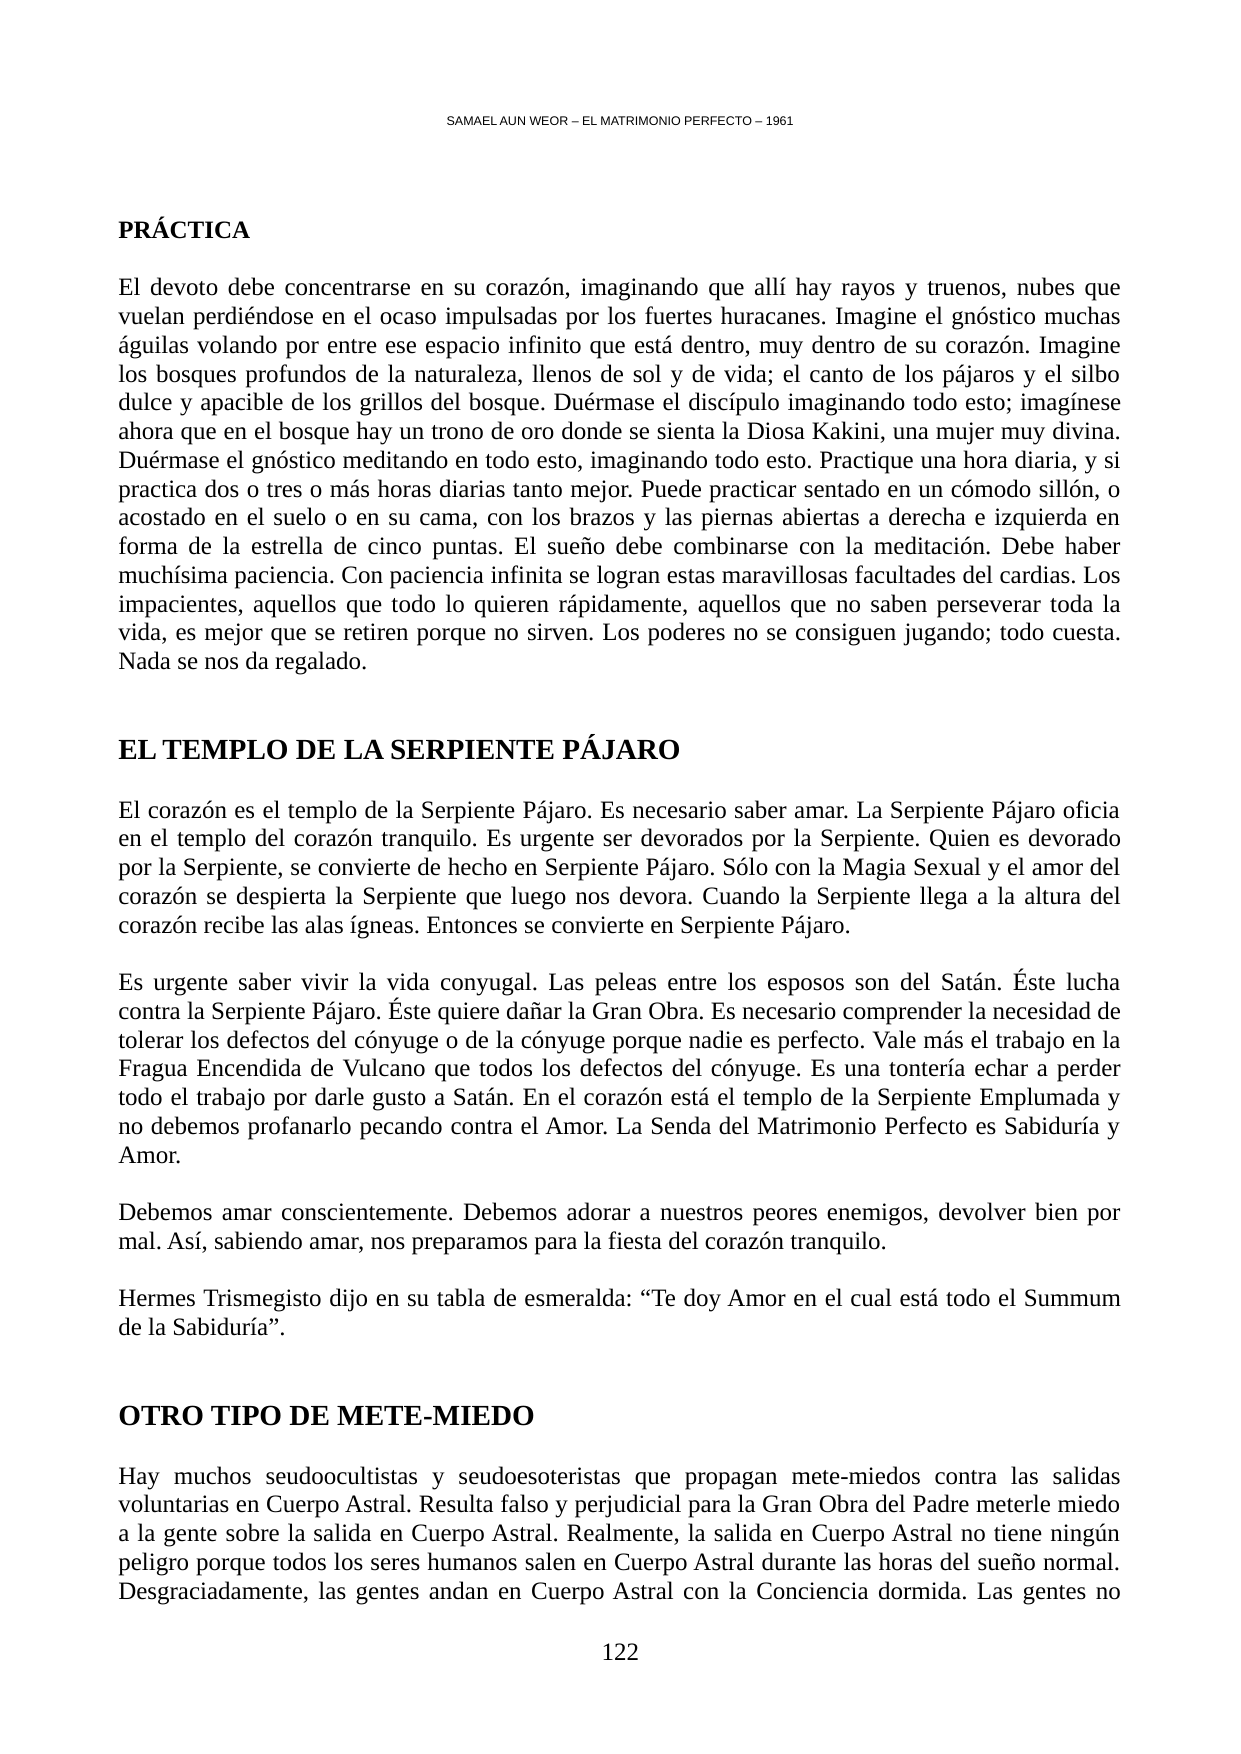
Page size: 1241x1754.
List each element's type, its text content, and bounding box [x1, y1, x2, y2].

text Debemos amar conscientemente. Debemos adorar a nuestros peores enemigos, devolver bien por mal. Así, sabiendo amar, nos preparamos para la fiesta del corazón tranquilo. [118, 1197, 1122, 1255]
text El corazón es el templo de la Serpiente Pájaro. Es necesario saber amar. La Serpiente Pájaro oficia en el templo del corazón tranquilo. Es urgente ser devorados por la Serpiente. Quien es devorado por la Serpiente, se convierte de hecho en Serpiente Pájaro. Sólo con la Magia Sexual y el amor del corazón se despierta la Serpiente que luego nos devora. Cuando la Serpiente llega a la altura del corazón recibe las alas ígneas. Entonces se convierte en Serpiente Pájaro. [118, 795, 1122, 938]
subtitle PRÁCTICA [118, 215, 1122, 244]
subtitle EL TEMPLO DE LA SERPIENTE PÁJARO [118, 732, 1122, 766]
subtitle OTRO TIPO DE METE-MIEDO [118, 1398, 1122, 1432]
text Es urgente saber vivir la vida conyugal. Las peleas entre los esposos son del Satán. Éste lucha contra la Serpiente Pájaro. Éste quiere dañar la Gran Obra. Es necesario comprender la necesidad de tolerar los defectos del cónyuge o de la cónyuge porque nadie es perfecto. Vale más el trabajo en la Fragua Encendida de Vulcano que todos los defectos del cónyuge. Es una tontería echar a perder todo el trabajo por darle gusto a Satán. En el corazón está el templo de la Serpiente Emplumada y no debemos profanarlo pecando contra el Amor. La Senda del Matrimonio Perfecto es Sabiduría y Amor. [118, 967, 1122, 1168]
text Hay muchos seudoocultistas y seudoesoteristas que propagan mete-miedos contra las salidas voluntarias en Cuerpo Astral. Resulta falso y perjudicial para la Gran Obra del Padre meterle miedo a la gente sobre la salida en Cuerpo Astral. Realmente, la salida en Cuerpo Astral no tiene ningún peligro porque todos los seres humanos salen en Cuerpo Astral durante las horas del sueño normal. Desgraciadamente, las gentes andan en Cuerpo Astral con la Conciencia dormida. Las gentes no [118, 1461, 1122, 1604]
text Hermes Trismegisto dijo en su tabla de esmeralda: “Te doy Amor en el cual está todo el Summum de la Sabiduría”. [118, 1283, 1122, 1341]
text El devoto debe concentrarse en su corazón, imaginando que allí hay rayos y truenos, nubes que vuelan perdiéndose en el ocaso impulsadas por los fuertes huracanes. Imagine el gnóstico muchas águilas volando por entre ese espacio infinito que está dentro, muy dentro de su corazón. Imagine los bosques profundos de la naturaleza, llenos de sol y de vida; el canto de los pájaros y el silbo dulce y apacible de los grillos del bosque. Duérmase el discípulo imaginando todo esto; imagínese ahora que en el bosque hay un trono de oro donde se sienta la Diosa Kakini, una mujer muy divina. Duérmase el gnóstico meditando en todo esto, imaginando todo esto. Practique una hora diaria, y si practica dos o tres o más horas diarias tanto mejor. Puede practicar sentado en un cómodo sillón, o acostado en el suelo o en su cama, con los brazos y las piernas abiertas a derecha e izquierda en forma de la estrella de cinco puntas. El sueño debe combinarse con la meditación. Debe haber muchísima paciencia. Con paciencia infinita se logran estas maravillosas facultades del cardias. Los impacientes, aquellos que todo lo quieren rápidamente, aquellos que no saben perseverar toda la vida, es mejor que se retiren porque no sirven. Los poderes no se consiguen jugando; todo cuesta. Nada se nos da regalado. [118, 272, 1122, 675]
